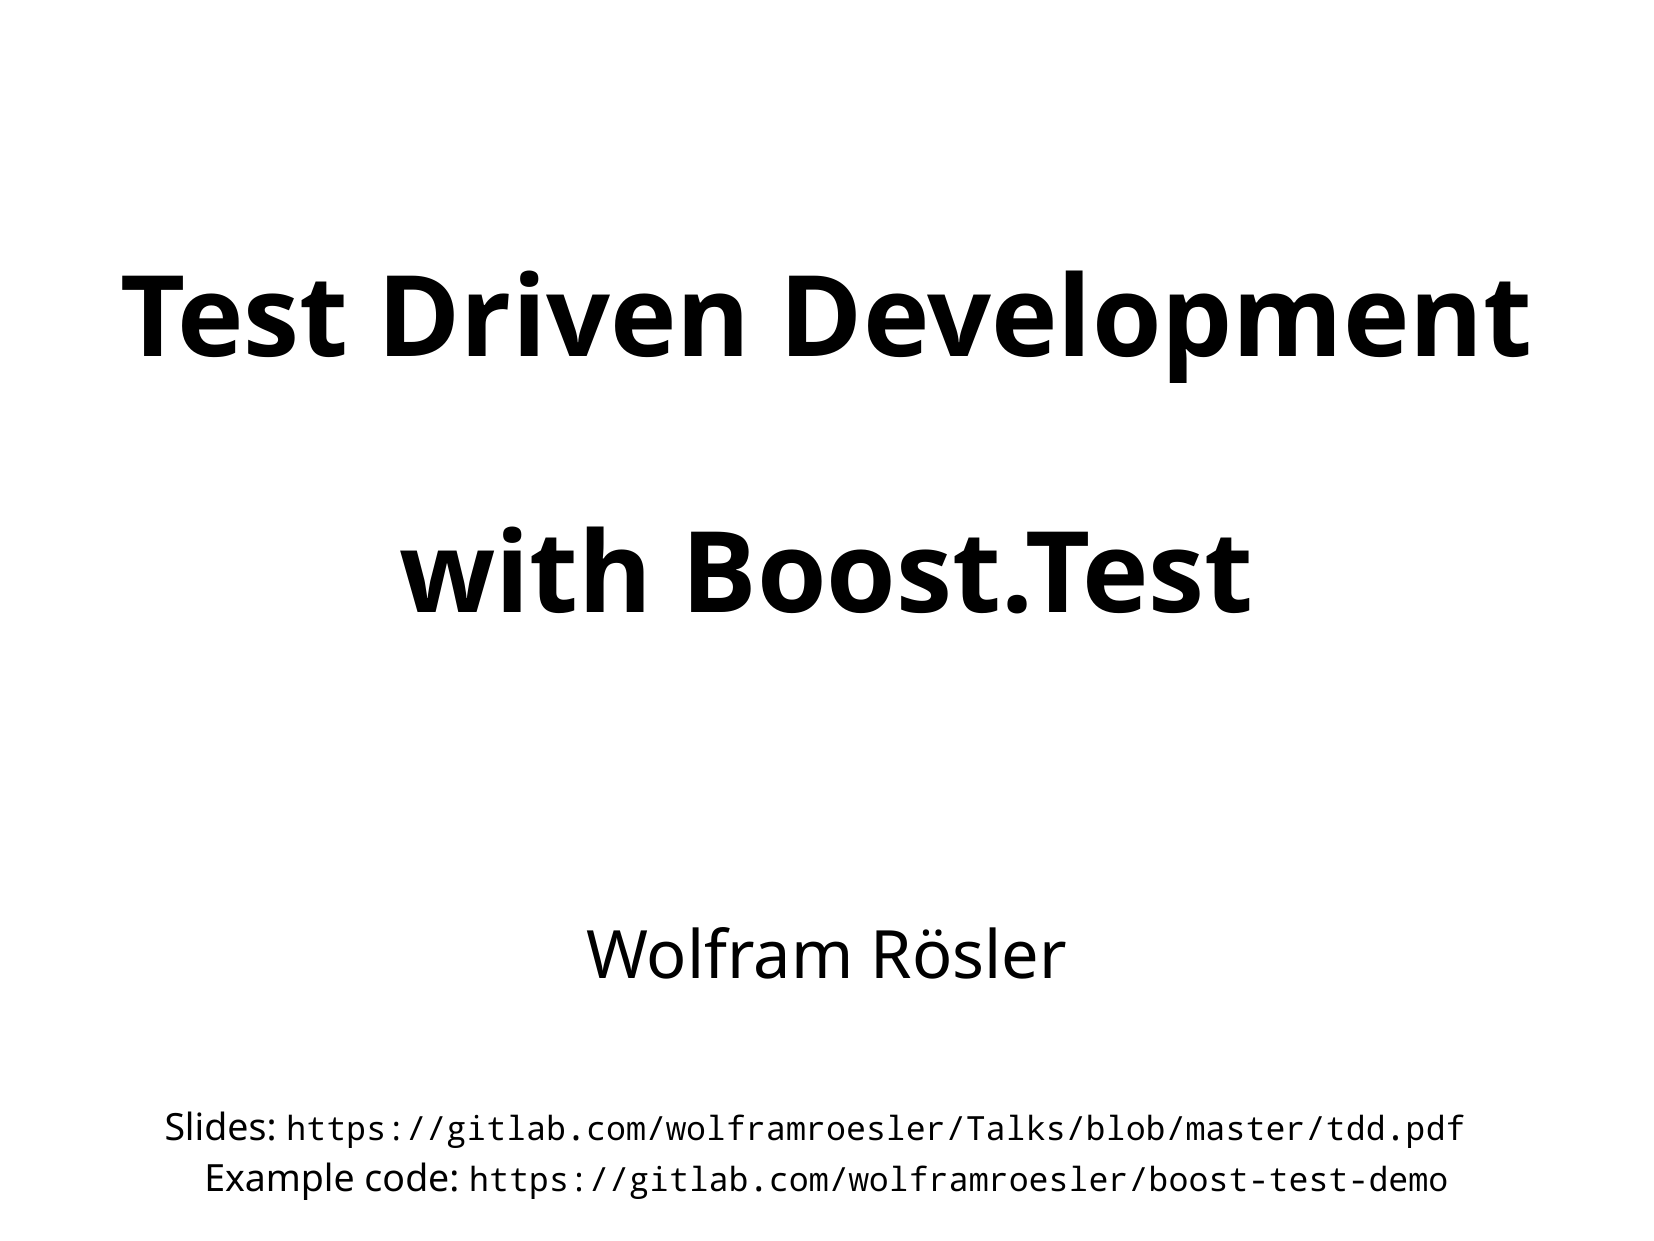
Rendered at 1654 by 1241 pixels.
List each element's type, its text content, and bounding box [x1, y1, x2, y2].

subtitle Test Driven Development with Boost.Test Wolfram Rösler Slides: https://gitlab.com/wolframroesler/Talks/blob/master/tdd.pdf Example code: https://gitlab.com/wolframroesler/boost-test-demo [82, 217, 1571, 1223]
